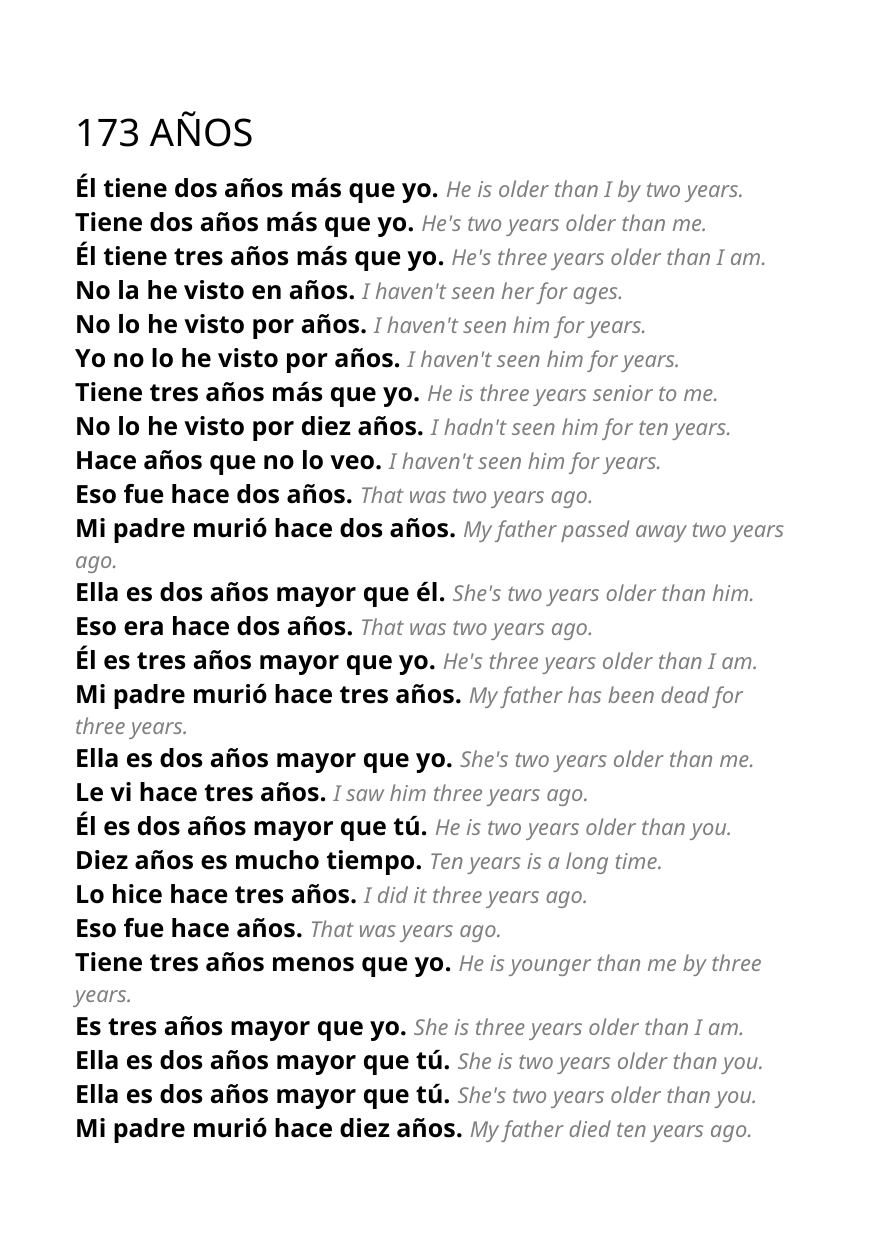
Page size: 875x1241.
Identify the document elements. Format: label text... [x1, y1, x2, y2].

text Mi padre murió hace dos años. My father passed away two years ago. [75, 511, 799, 575]
text No lo he visto por diez años. I hadn't seen him for ten years. [75, 409, 799, 443]
text Diez años es mucho tiempo. Ten years is a long time. [75, 843, 799, 877]
text No lo he visto por años. I haven't seen him for years. [75, 306, 799, 341]
text Mi padre murió hace tres años. My father has been dead for three years. [75, 677, 799, 741]
text Mi padre murió hace diez años. My father died ten years ago. [75, 1111, 799, 1145]
text Tiene tres años menos que yo. He is younger than me by three years. [75, 945, 799, 1009]
text Ella es dos años mayor que él. She's two years older than him. [75, 575, 799, 609]
text Tiene dos años más que yo. He's two years older than me. [75, 204, 799, 238]
text Ella es dos años mayor que tú. She's two years older than you. [75, 1077, 799, 1111]
subtitle 173 AÑOS [75, 106, 799, 158]
text Eso era hace dos años. That was two years ago. [75, 609, 799, 643]
text Le vi hace tres años. I saw him three years ago. [75, 775, 799, 809]
text Es tres años mayor que yo. She is three years older than I am. [75, 1009, 799, 1043]
text Él es dos años mayor que tú. He is two years older than you. [75, 809, 799, 843]
text Él tiene tres años más que yo. He's three years older than I am. [75, 238, 799, 272]
text Eso fue hace dos años. That was two years ago. [75, 477, 799, 511]
text Hace años que no lo veo. I haven't seen him for years. [75, 443, 799, 477]
text Ella es dos años mayor que tú. She is two years older than you. [75, 1043, 799, 1077]
text Él es tres años mayor que yo. He's three years older than I am. [75, 643, 799, 677]
text No la he visto en años. I haven't seen her for ages. [75, 272, 799, 306]
text Ella es dos años mayor que yo. She's two years older than me. [75, 741, 799, 775]
text Él tiene dos años más que yo. He is older than I by two years. [75, 170, 799, 204]
text Eso fue hace años. That was years ago. [75, 911, 799, 945]
text Lo hice hace tres años. I did it three years ago. [75, 877, 799, 911]
text Tiene tres años más que yo. He is three years senior to me. [75, 374, 799, 409]
text Yo no lo he visto por años. I haven't seen him for years. [75, 341, 799, 374]
